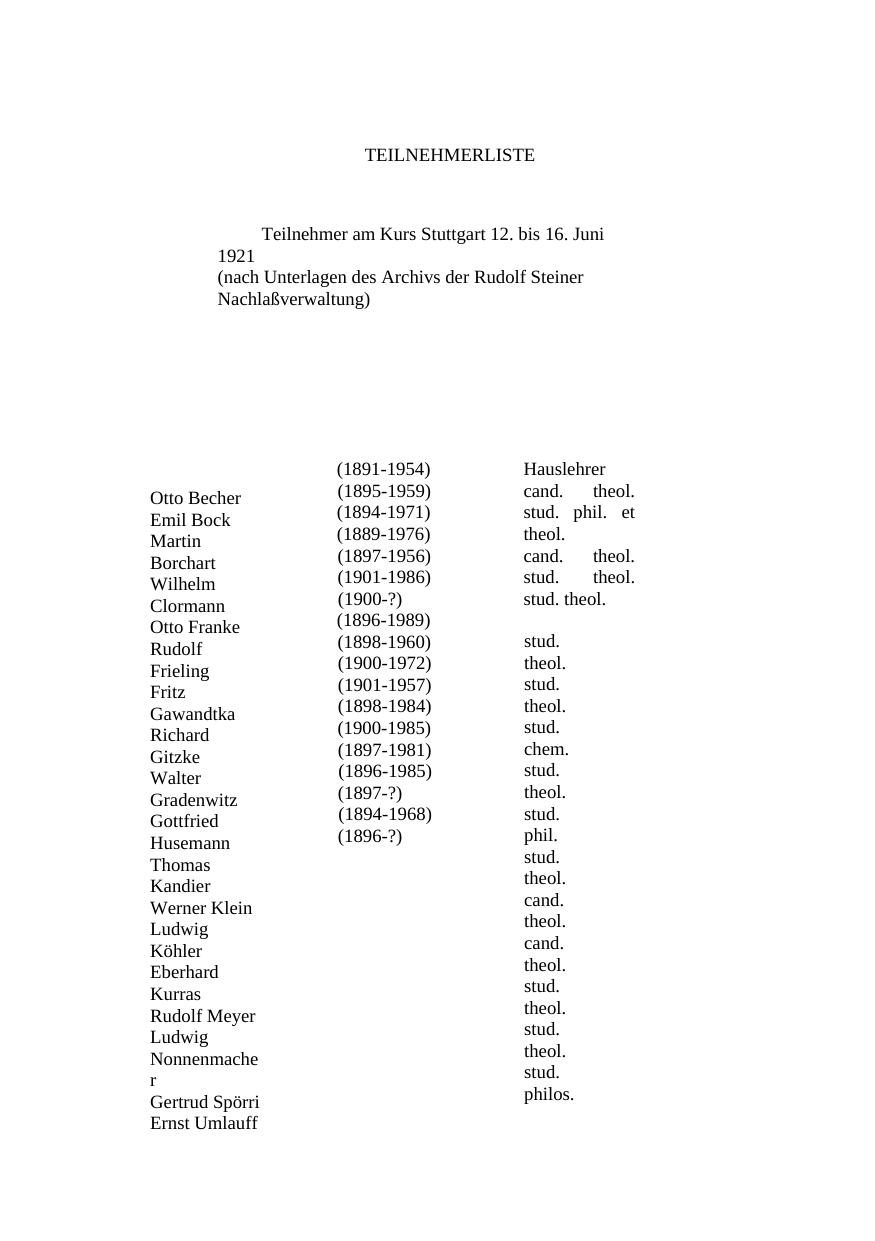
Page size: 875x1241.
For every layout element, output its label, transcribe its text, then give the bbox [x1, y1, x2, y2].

text (1889-1976) [337, 523, 448, 544]
text stud. theol. stud. theol. stud. chem. stud. theol. stud. phil. stud. theol. cand. theol. cand. theol. stud. theol. stud. theol. stud. philos. [524, 630, 581, 1104]
text (1898-1984) [338, 695, 448, 717]
text (1895-1959) [337, 480, 448, 501]
text (1897-1956) [337, 544, 448, 566]
text (1901-1986) [337, 566, 448, 588]
text (1900-?) [338, 588, 448, 609]
text (1894-1968) [338, 803, 448, 825]
text (1897-?) [338, 782, 448, 803]
text (1900-1972) [338, 652, 448, 674]
text (1894-1971) [337, 501, 448, 523]
text (1897-1981) [338, 738, 448, 760]
text (1896-?) [338, 825, 448, 846]
text (1891-1954) [337, 458, 448, 480]
text Otto Becher Emil Bock Martin Borchart Wilhelm Clormann Otto Franke Rudolf Frieling Fritz Gawandtka Richard Gitzke Walter Gradenwitz Gottfried Husemann Thomas Kandier Werner Klein Ludwig Köhler Eberhard Kurras Rudolf Meyer Ludwig Nonnenmacher Gertrud Spörri Ernst Umlauff [150, 487, 262, 1134]
text Hauslehrer cand. theol. stud. phil. et theol. cand. theol. stud. theol. stud. theol. [523, 458, 635, 609]
text TEILNEHMERLISTE [364, 143, 635, 165]
text (1896-1989) [337, 609, 448, 631]
text (1896-1985) [338, 760, 448, 782]
text (1900-1985) [337, 717, 448, 738]
text (1898-1960) [337, 631, 448, 652]
text (1901-1957) [338, 674, 448, 695]
text Teilnehmer am Kurs Stuttgart 12. bis 16. Juni 1921 (nach Unterlagen des Archivs der Rudolf Steiner Nachlaßverwaltung) [217, 223, 635, 309]
